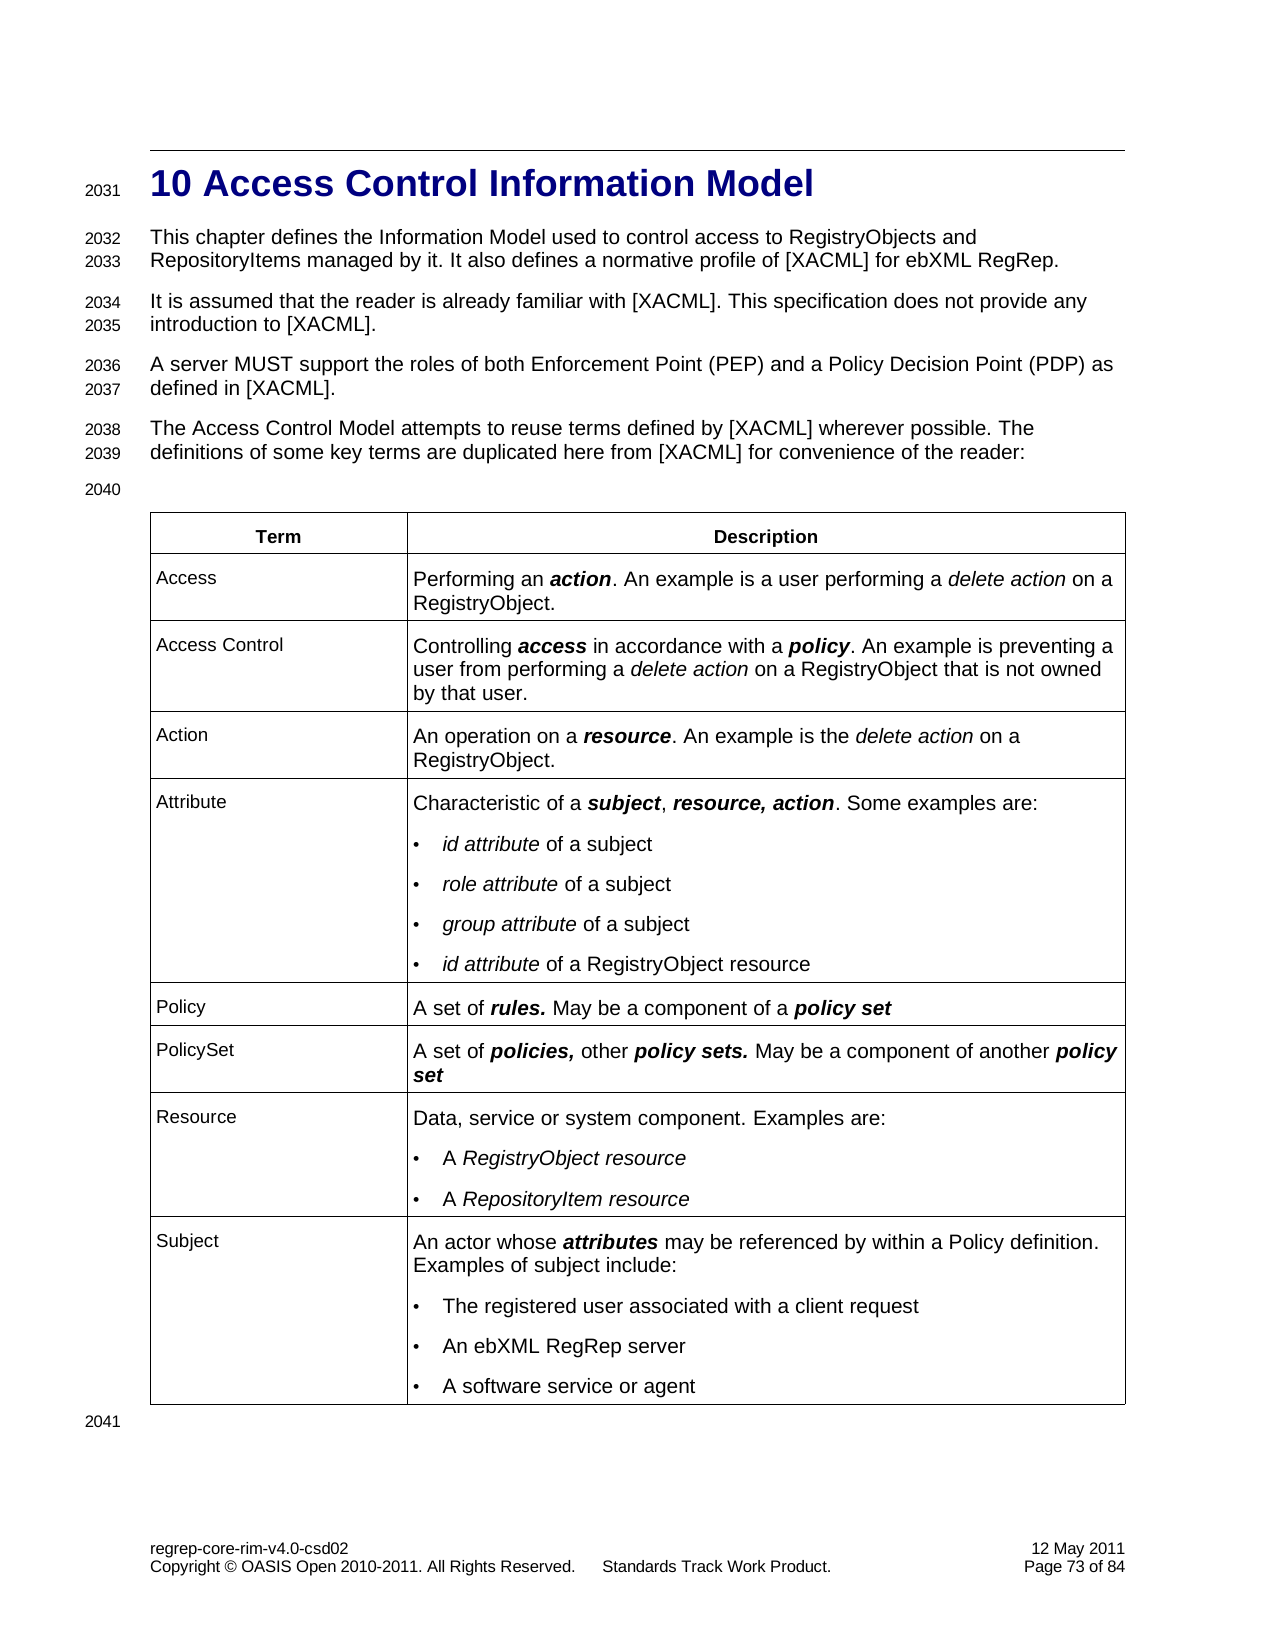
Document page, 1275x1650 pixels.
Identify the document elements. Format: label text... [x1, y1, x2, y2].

text It is assumed that the reader is already familiar with [XACML]. This specification does not provide any introduction to [XACML]. [150, 289, 1125, 336]
table_cell Attribute [151, 779, 407, 982]
table_cell Characteristic of a subject, resource, action. Some examples are: id attribute of a subject role attribute of a subject group attribute of a subject id attribute of a RegistryObject resource [408, 779, 1125, 982]
table_cell Subject [151, 1217, 407, 1404]
text A server MUST support the roles of both Enforcement Point (PEP) and a Policy Decision Point (PDP) as defined in [XACML]. [150, 353, 1125, 400]
text The Access Control Model attempts to reuse terms defined by [XACML] wherever possible. The definitions of some key terms are duplicated here from [XACML] for convenience of the reader: [150, 417, 1125, 464]
table_cell Resource [151, 1093, 407, 1216]
table_cell Data, service or system component. Examples are: A RegistryObject resource A RepositoryItem resource [408, 1093, 1125, 1216]
table_cell A set of rules. May be a component of a policy set [408, 983, 1125, 1025]
table_cell Policy [151, 983, 407, 1025]
table_cell PolicySet [151, 1026, 407, 1092]
table_cell Performing an action. An example is a user performing a delete action on a RegistryObject. [408, 554, 1125, 620]
table_cell Access [151, 554, 407, 620]
table_cell An operation on a resource. An example is the delete action on a RegistryObject. [408, 712, 1125, 778]
table_cell Action [151, 712, 407, 778]
table_cell An actor whose attributes may be referenced by within a Policy definition. Examples of subject include: The registered user associated with a client request An ebXML RegRep server A software service or agent [408, 1217, 1125, 1404]
table_cell A set of policies, other policy sets. May be a component of another policy set [408, 1026, 1125, 1092]
table_cell Controlling access in accordance with a policy. An example is preventing a user from performing a delete action on a RegistryObject that is not owned by that user. [408, 621, 1125, 711]
table_cell Access Control [151, 621, 407, 711]
table_header Term [151, 513, 407, 553]
subtitle Access Control Information Model [150, 151, 1125, 204]
text This chapter defines the Information Model used to control access to RegistryObjects and RepositoryItems managed by it. It also defines a normative profile of [XACML] for ebXML RegRep. [150, 225, 1125, 272]
table_header Description [408, 513, 1125, 553]
